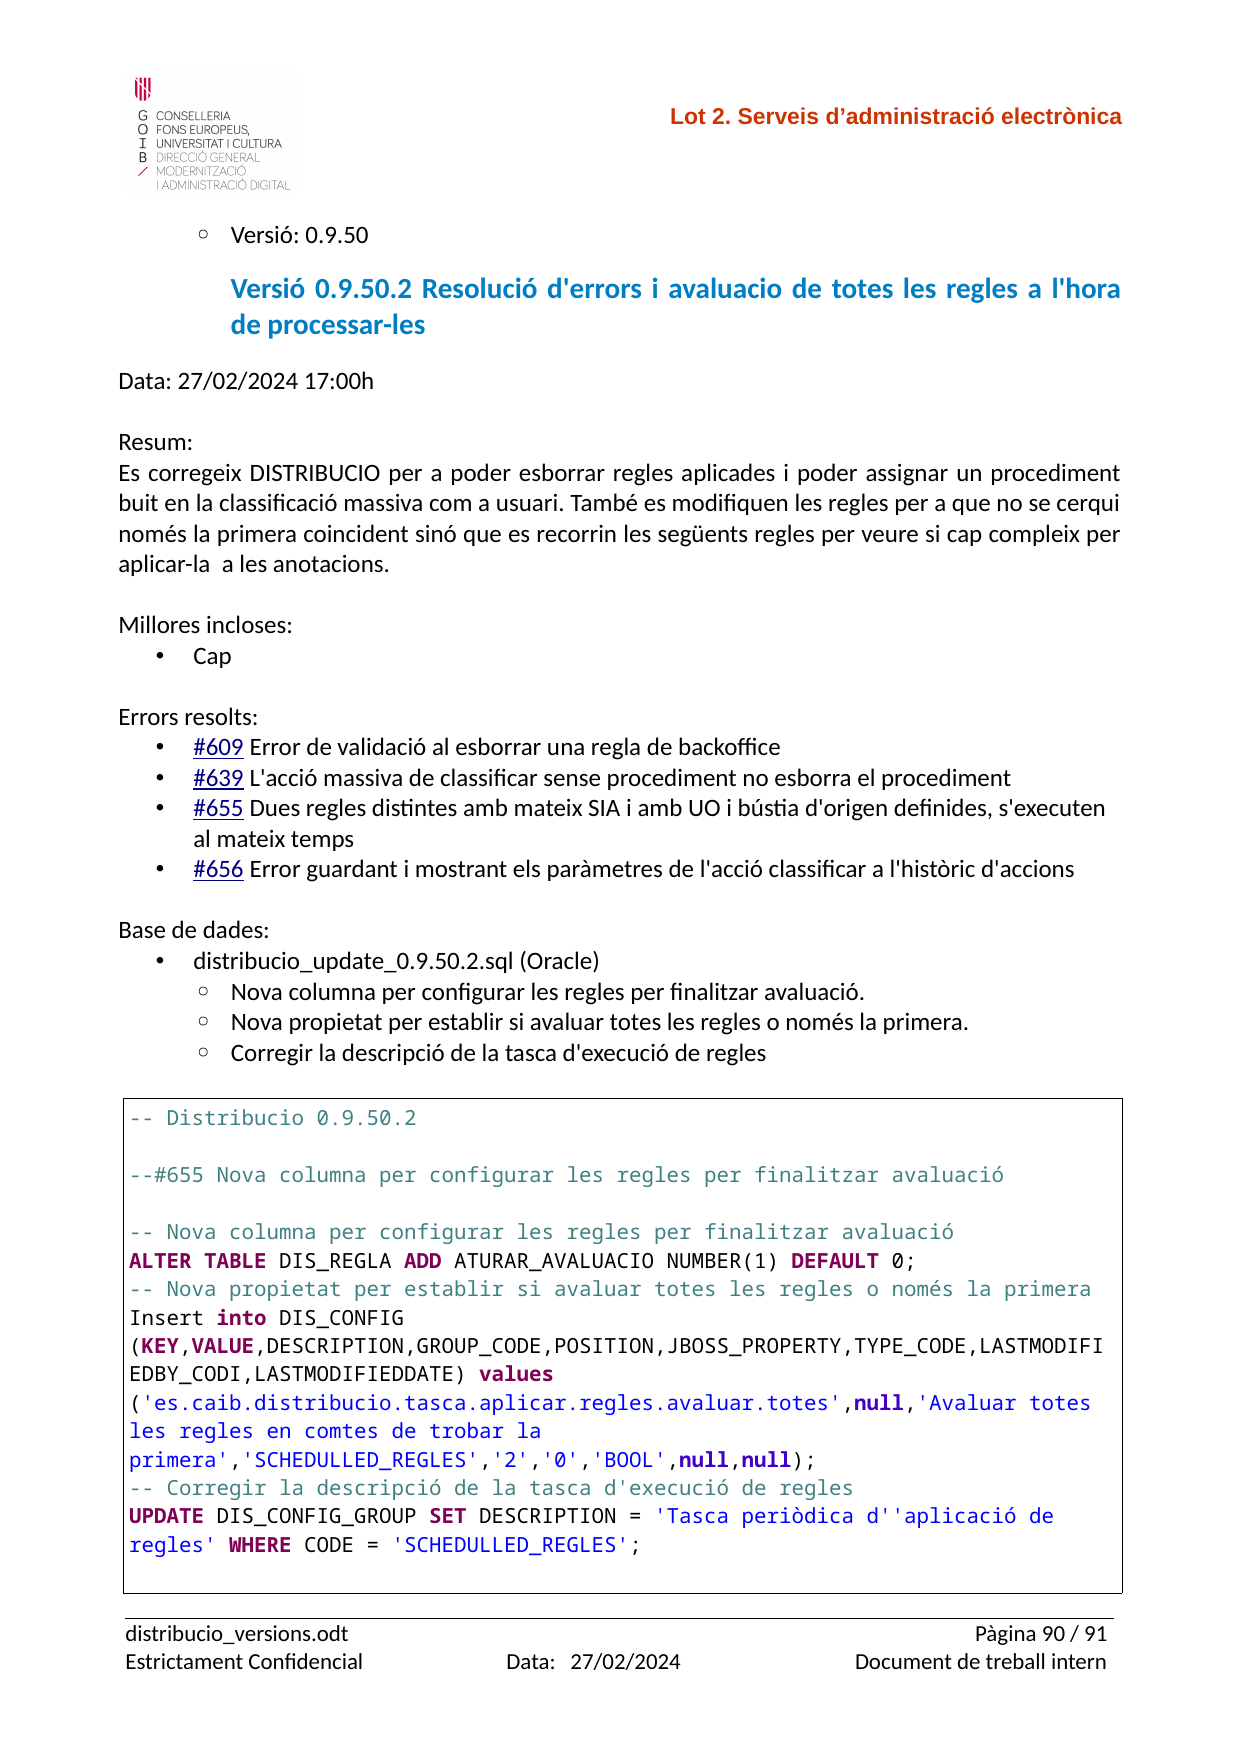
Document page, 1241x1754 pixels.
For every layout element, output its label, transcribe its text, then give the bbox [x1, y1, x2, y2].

text Resum: [118, 426, 1122, 457]
subtitle Versió 0.9.50.2 Resolució d'errors i avaluacio de totes les regles a l'hora de processar-les [153, 270, 1122, 342]
table_header -- Distribucio 0.9.50.2 --#655 Nova columna per configurar les regles per finalitzar avaluació -- Nova columna per configurar les regles per finalitzar avaluació ALTER TABLE DIS_REGLA ADD ATURAR_AVALUACIO NUMBER(1) DEFAULT 0; -- Nova propietat per establir si avaluar totes les regles o només la primera Insert into DIS_CONFIG (KEY,VALUE,DESCRIPTION,GROUP_CODE,POSITION,JBOSS_PROPERTY,TYPE_CODE,LASTMODIFIEDBY_CODI,LASTMODIFIEDDATE) values ('es.caib.distribucio.tasca.aplicar.regles.avaluar.totes',null,'Avaluar totes les regles en comtes de trobar la primera','SCHEDULLED_REGLES','2','0','BOOL',null,null); -- Corregir la descripció de la tasca d'execució de regles UPDATE DIS_CONFIG_GROUP SET DESCRIPTION = 'Tasca periòdica d''aplicació de regles' WHERE CODE = 'SCHEDULLED_REGLES'; [124, 1099, 1122, 1593]
list Nova columna per configurar les regles per finalitzar avaluació. [193, 976, 1122, 1006]
list #639 L'acció massiva de classificar sense procediment no esborra el procediment [156, 762, 1122, 792]
list Versió: 0.9.50 [193, 219, 1122, 250]
list #656 Error guardant i mostrant els paràmetres de l'acció classificar a l'històric d'accions [156, 853, 1122, 884]
text Millores incloses: [118, 609, 1122, 640]
text Errors resolts: [118, 701, 1122, 731]
list #609 Error de validació al esborrar una regla de backoffice [156, 731, 1122, 762]
text Base de dades: [118, 914, 1122, 945]
list Corregir la descripció de la tasca d'execució de regles [193, 1037, 1122, 1067]
text Data: 27/02/2024 17:00h [118, 365, 1122, 396]
list Cap [156, 640, 1122, 670]
list Nova propietat per establir si avaluar totes les regles o només la primera. [193, 1006, 1122, 1037]
picture [126, 70, 299, 197]
text Es corregeix DISTRIBUCIO per a poder esborrar regles aplicades i poder assignar un procediment buit en la classificació massiva com a usuari. També es modifiquen les regles per a que no se cerqui només la primera coincident sinó que es recorrin les següents regles per veure si cap compleix per aplicar-la a les anotacions. [118, 457, 1122, 579]
list distribucio_update_0.9.50.2.sql (Oracle) [156, 945, 1122, 976]
list #655 Dues regles distintes amb mateix SIA i amb UO i bústia d'origen definides, s'executen al mateix temps [156, 792, 1122, 853]
